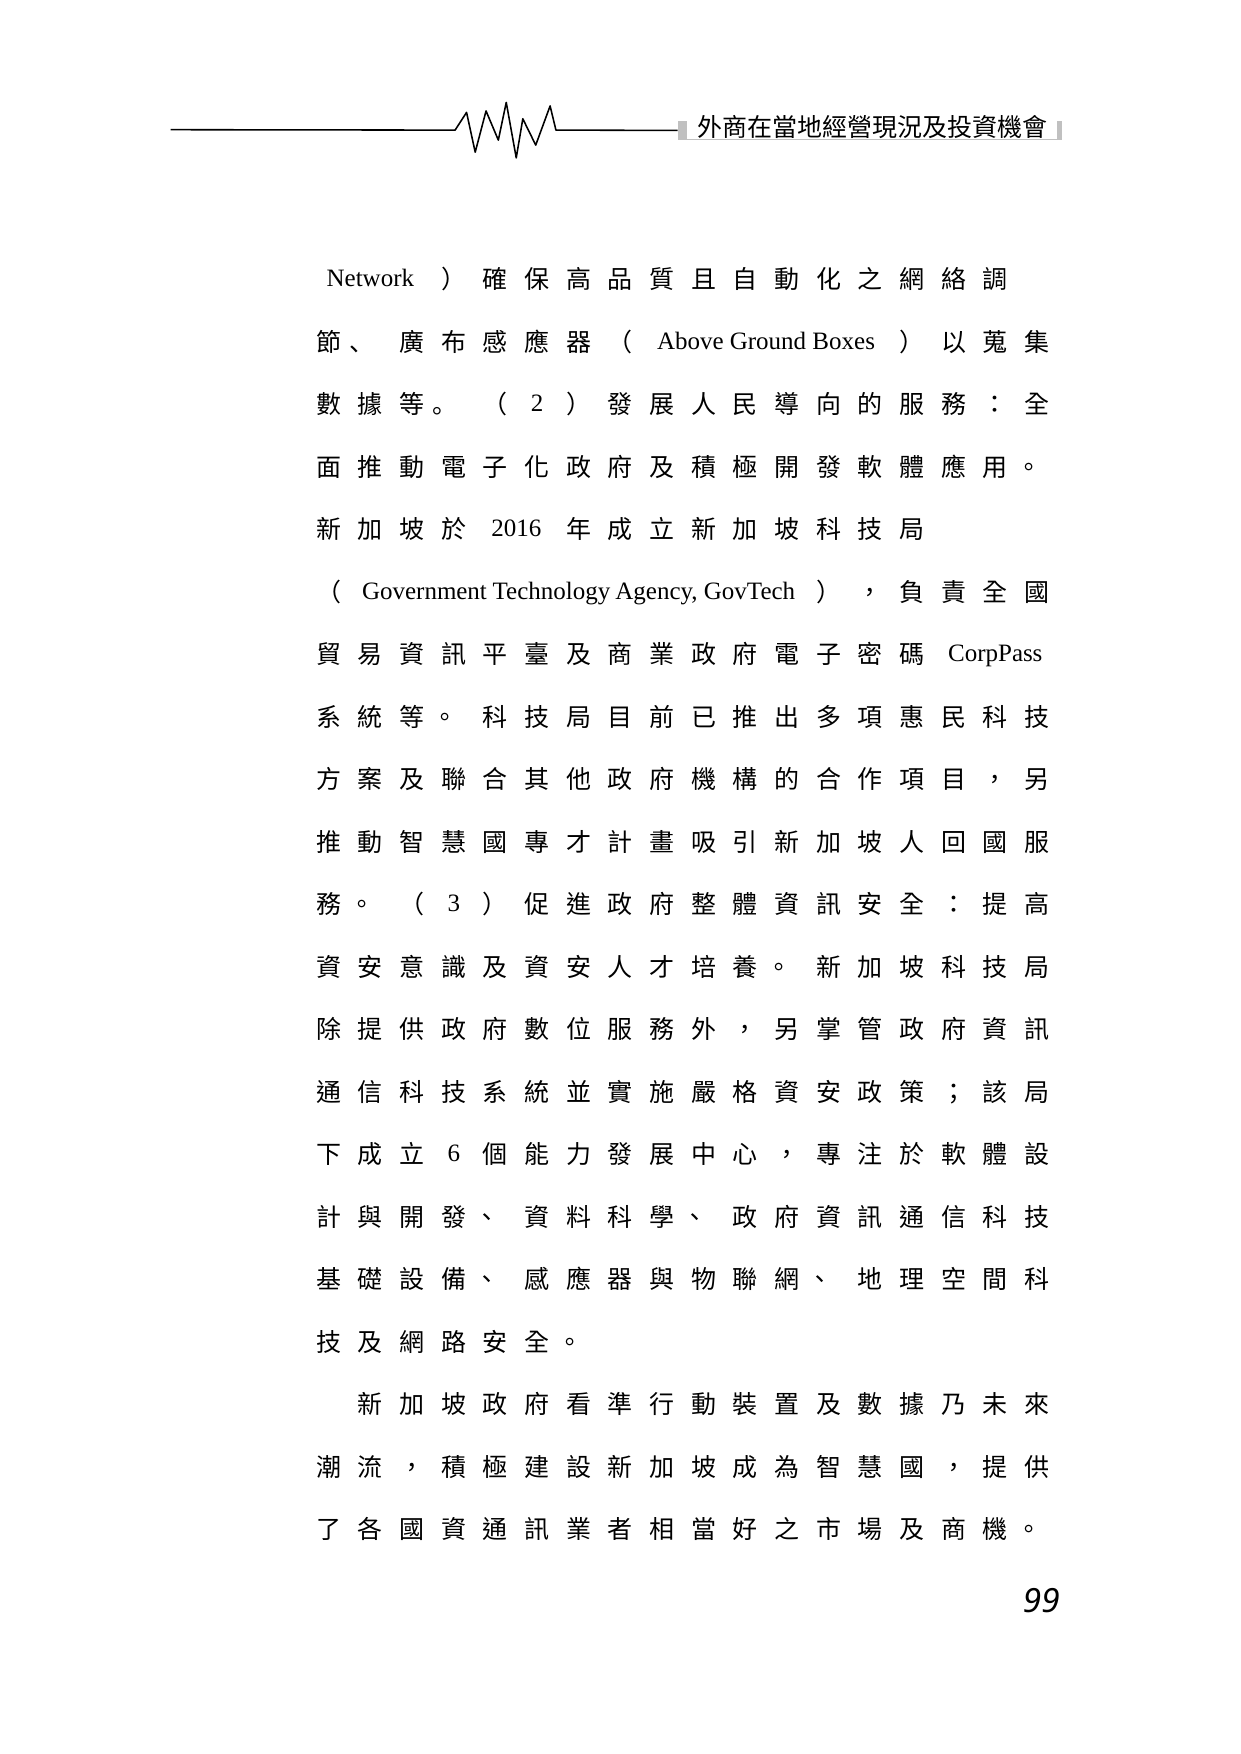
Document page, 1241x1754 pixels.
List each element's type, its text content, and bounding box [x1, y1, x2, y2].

text Network）確保高品質且自動化之網絡調節、廣布感應器（Above Ground Boxes）以蒐集數據等。（2）發展人民導向的服務：全面推動電子化政府及積極開發軟體應用。新加坡於2016年成立新加坡科技局（Government Technology Agency, GovTech），負責全國貿易資訊平臺及商業政府電子密碼CorpPass系統等。科技局目前已推出多項惠民科技方案及聯合其他政府機構的合作項目，另推動智慧國專才計畫吸引新加坡人回國服務。（3）促進政府整體資訊安全：提高資安意識及資安人才培養。新加坡科技局除提供政府數位服務外，另掌管政府資訊通信科技系統並實施嚴格資安政策；該局下成立6個能力發展中心，專注於軟體設計與開發、資料科學、政府資訊通信科技基礎設備、感應器與物聯網、地理空間科技及網路安全。 [281, 236, 1058, 1361]
text 新加坡政府看準行動裝置及數據乃未來潮流，積極建設新加坡成為智慧國，提供了各國資通訊業者相當好之市場及商機。 [281, 1361, 1058, 1549]
